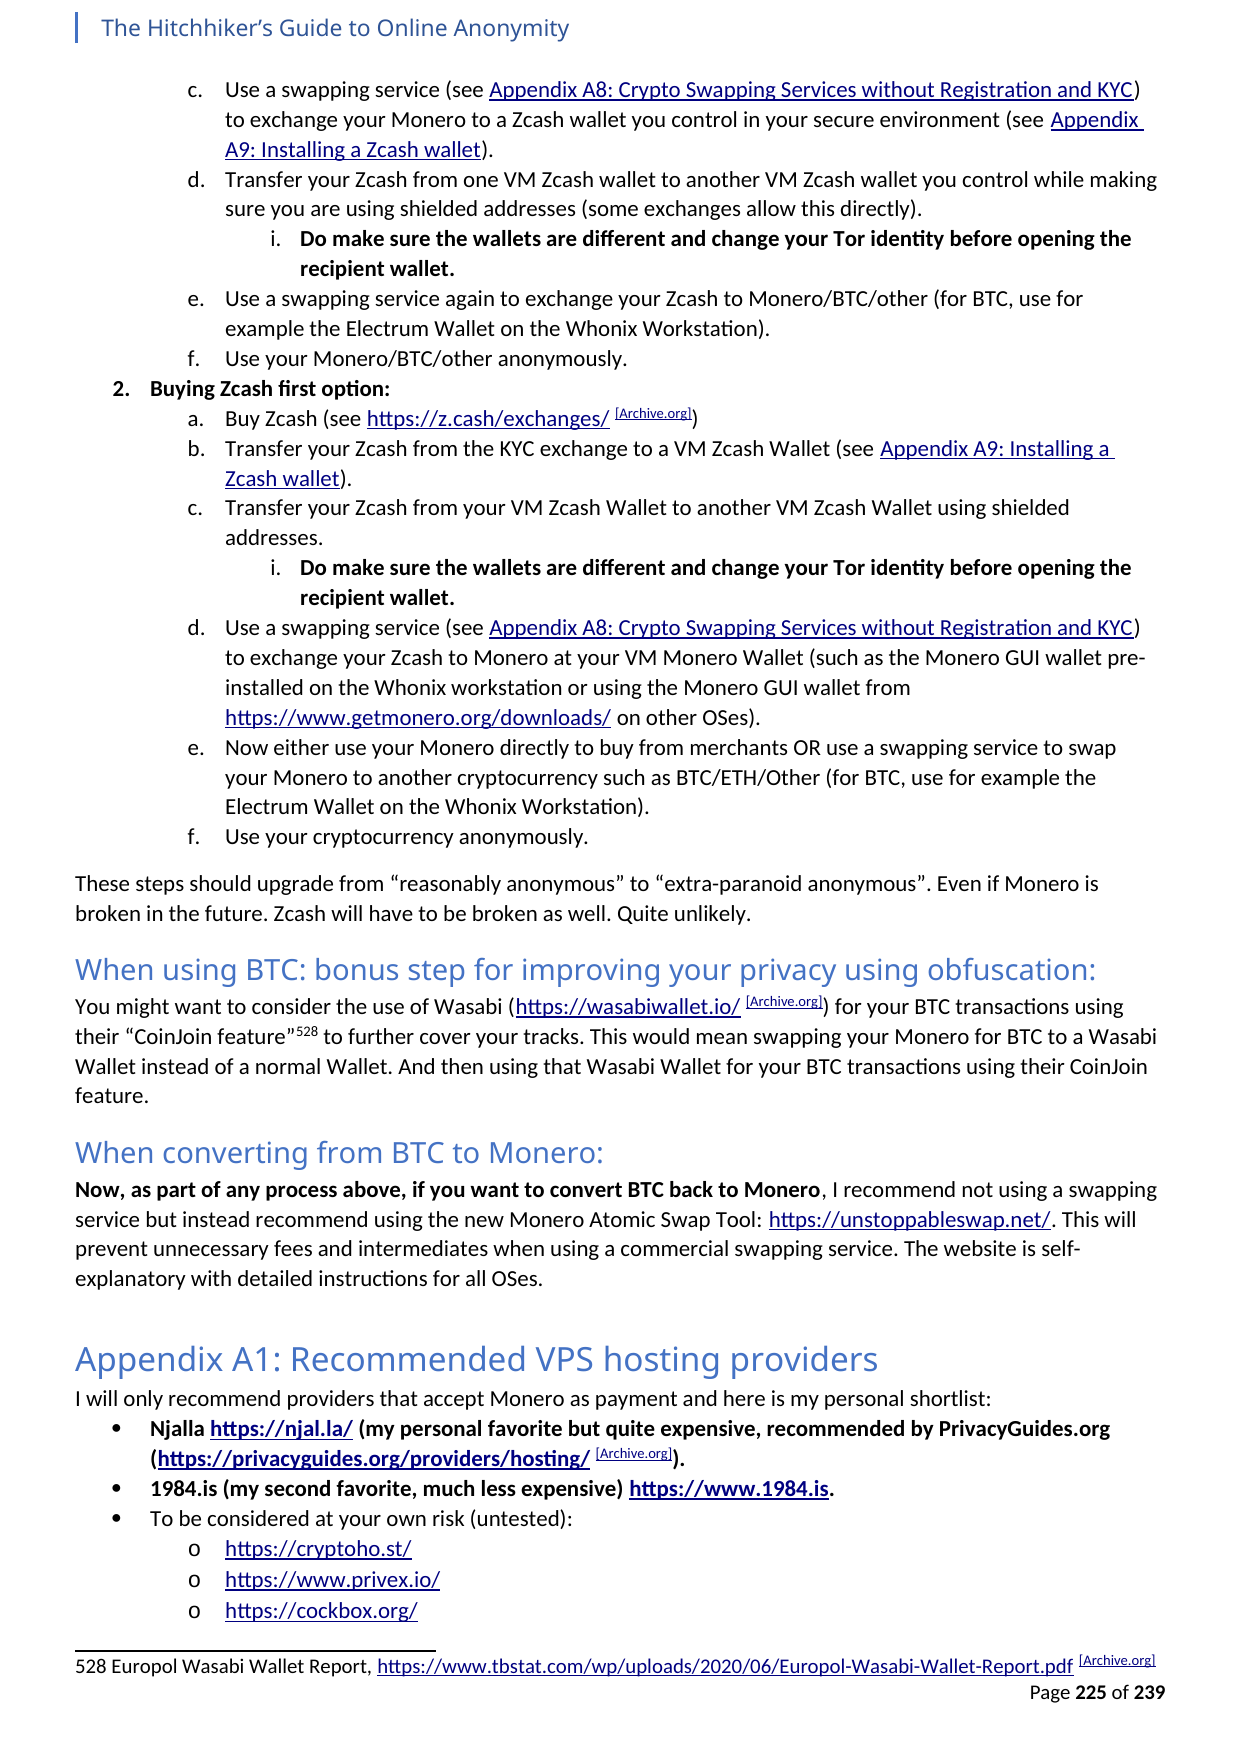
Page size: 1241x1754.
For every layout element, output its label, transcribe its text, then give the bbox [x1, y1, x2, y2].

list Njalla https://njal.la/ (my personal favorite but quite expensive, recommended by PrivacyGuides.org (https://privacyguides.org/providers/hosting/ [Archive.org]). [112, 1414, 1165, 1472]
list To be considered at your own risk (untested): [112, 1504, 1165, 1532]
text These steps should upgrade from “reasonably anonymous” to “extra-paranoid anonymous”. Even if Monero is broken in the future. Zcash will have to be broken as well. Quite unlikely. [75, 869, 1165, 927]
text I will only recommend providers that accept Monero as payment and here is my personal shortlist: [75, 1384, 1165, 1413]
list 1984.is (my second favorite, much less expensive) https://www.1984.is. [112, 1474, 1165, 1502]
subtitle Appendix A1: Recommended VPS hosting providers [75, 1336, 1165, 1381]
list Use a swapping service (see Appendix A8: Crypto Swapping Services without Registration and KYC) to exchange your Monero to a Zcash wallet you control in your secure environment (see Appendix A9: Installing a Zcash wallet). [187, 75, 1165, 163]
list Do make sure the wallets are different and change your Tor identity before opening the recipient wallet. [281, 224, 1165, 282]
text Now, as part of any process above, if you want to convert BTC back to Monero, I recommend not using a swapping service but instead recommend using the new Monero Atomic Swap Tool: https://unstoppableswap.net/. This will prevent unnecessary fees and intermediates when using a commercial swapping service. The website is self-explanatory with detailed instructions for all OSes. [75, 1175, 1165, 1292]
list Use a swapping service again to exchange your Zcash to Monero/BTC/other (for BTC, use for example the Electrum Wallet on the Whonix Workstation). [187, 284, 1165, 342]
list Do make sure the wallets are different and change your Tor identity before opening the recipient wallet. [281, 553, 1165, 611]
subtitle When converting from BTC to Monero: [75, 1132, 1165, 1172]
list Use a swapping service (see Appendix A8: Crypto Swapping Services without Registration and KYC) to exchange your Zcash to Monero at your VM Monero Wallet (such as the Monero GUI wallet pre-installed on the Whonix workstation or using the Monero GUI wallet from https://www.getmonero.org/downloads/ on other OSes). [187, 613, 1165, 731]
list Use your Monero/BTC/other anonymously. [187, 344, 1165, 372]
list Buying Zcash first option: [112, 374, 1165, 402]
text You might want to consider the use of Wasabi (https://wasabiwallet.io/ [Archive.org]) for your BTC transactions using their “CoinJoin feature” to further cover your tracks. This would mean swapping your Monero for BTC to a Wasabi Wallet instead of a normal Wallet. And then using that Wasabi Wallet for your BTC transactions using their CoinJoin feature. [75, 992, 1165, 1110]
list https://cryptoho.st/ [187, 1534, 1165, 1563]
list Buy Zcash (see https://z.cash/exchanges/ [Archive.org]) [187, 404, 1165, 432]
list Transfer your Zcash from one VM Zcash wallet to another VM Zcash wallet you control while making sure you are using shielded addresses (some exchanges allow this directly). [187, 165, 1165, 223]
list https://cockbox.org/ [187, 1596, 1165, 1626]
list Transfer your Zcash from your VM Zcash Wallet to another VM Zcash Wallet using shielded addresses. [187, 493, 1165, 551]
list Transfer your Zcash from the KYC exchange to a VM Zcash Wallet (see Appendix A9: Installing a Zcash wallet). [187, 434, 1165, 492]
list https://www.privex.io/ [187, 1565, 1165, 1594]
text Europol Wasabi Wallet Report, https://www.tbstat.com/wp/uploads/2020/06/Europol-Wasabi-Wallet-Report.pdf [Archive.org] [75, 1651, 1165, 1679]
subtitle When using BTC: bonus step for improving your privacy using obfuscation: [75, 949, 1165, 989]
list Now either use your Monero directly to buy from merchants OR use a swapping service to swap your Monero to another cryptocurrency such as BTC/ETH/Other (for BTC, use for example the Electrum Wallet on the Whonix Workstation). [187, 733, 1165, 821]
list Use your cryptocurrency anonymously. [187, 822, 1165, 850]
